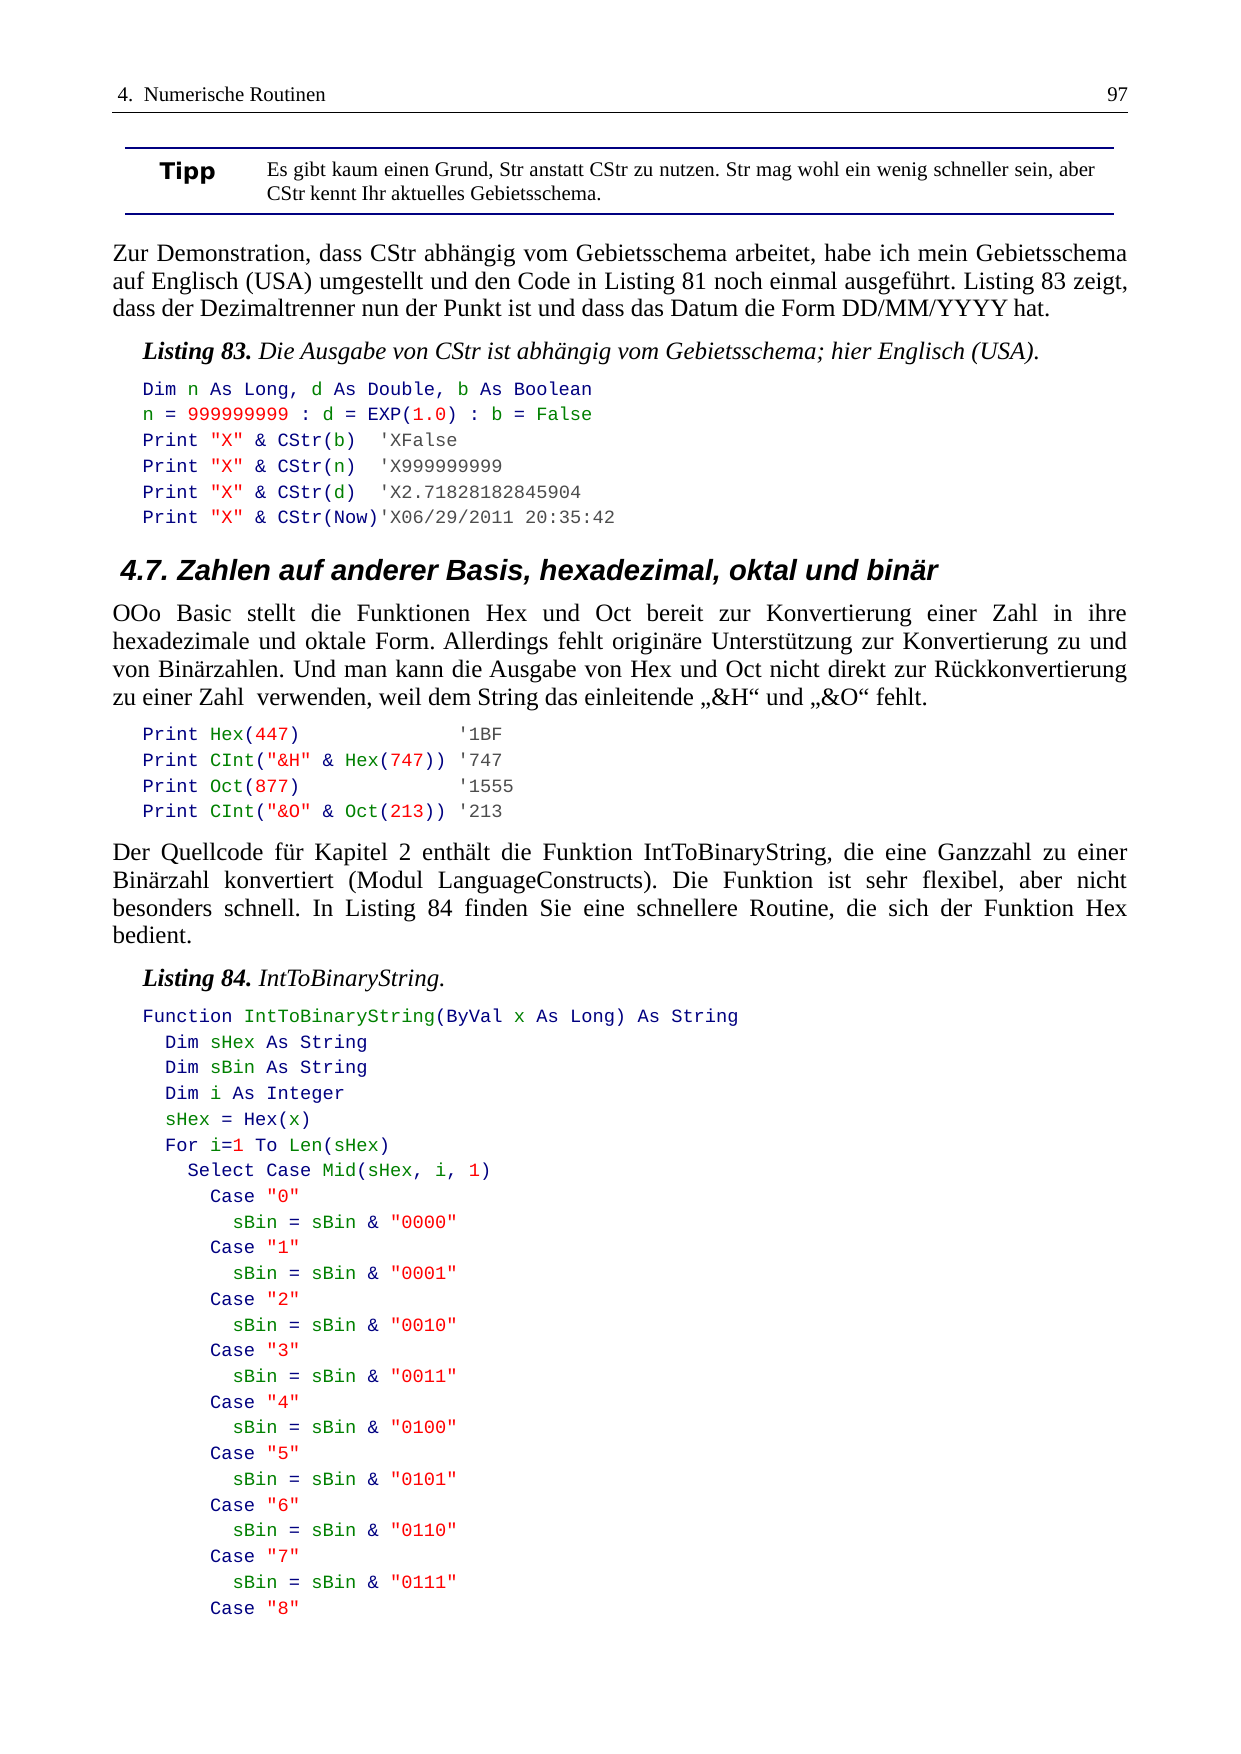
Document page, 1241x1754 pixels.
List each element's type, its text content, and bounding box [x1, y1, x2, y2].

text Print "X" & CStr(Now)'X06/29/2011 20:35:42 [142, 508, 1128, 529]
text sBin = sBin & "0111" [142, 1573, 1128, 1594]
text Der Quellcode für Kapitel 2 enthält die Funktion IntToBinaryString, die eine Ganzzahl zu einer Binärzahl konvertiert (Modul LanguageConstructs). Die Funktion ist sehr flexibel, aber nicht besonders schnell. In Listing 84 finden Sie eine schnellere Routine, die sich der Funktion Hex bedient. [112, 838, 1128, 949]
text Case "1" [142, 1238, 1128, 1259]
text Print "X" & CStr(b) 'XFalse [142, 431, 1128, 452]
text sBin = sBin & "0000" [142, 1212, 1128, 1234]
text Dim i As Integer [142, 1084, 1128, 1105]
text Print "X" & CStr(d) 'X2.71828182845904 [142, 482, 1128, 504]
text sHex = Hex(x) [142, 1109, 1128, 1131]
text Zur Demonstration, dass CStr abhängig vom Gebietsschema arbeitet, habe ich mein Gebietsschema auf Englisch (USA) umgestellt und den Code in Listing 81 noch einmal ausgeführt. Listing 83 zeigt, dass der Dezimaltrenner nun der Punkt ist und dass das Datum die Form DD/MM/YYYY hat. [112, 239, 1128, 322]
text Case "6" [142, 1496, 1128, 1517]
table_header Es gibt kaum einen Grund, Str anstatt CStr zu nutzen. Str mag wohl ein wenig schneller sein, aber CStr kennt Ihr aktuelles Gebietsschema. [250, 149, 1114, 213]
text Dim n As Long, d As Double, b As Boolean [142, 379, 1128, 401]
text sBin = sBin & "0011" [142, 1367, 1128, 1388]
text Case "3" [142, 1341, 1128, 1362]
list Listing 84. IntToBinaryString. [142, 964, 1128, 992]
text Case "2" [142, 1290, 1128, 1311]
text n = 999999999 : d = EXP(1.0) : b = False [142, 405, 1128, 426]
text Case "5" [142, 1444, 1128, 1465]
text Dim sBin As String [142, 1058, 1128, 1079]
text Select Case Mid(sHex, i, 1) [142, 1161, 1128, 1182]
text Print "X" & CStr(n) 'X999999999 [142, 457, 1128, 478]
text Case "4" [142, 1393, 1128, 1414]
text Case "7" [142, 1547, 1128, 1568]
text Print Oct(877) '1555 [142, 777, 1128, 798]
subtitle Zahlen auf anderer Basis, hexadezimal, oktal und binär [112, 554, 1128, 587]
text Print CInt("&H" & Hex(747)) '747 [142, 751, 1128, 772]
text Dim sHex As String [142, 1032, 1128, 1054]
text Case "0" [142, 1187, 1128, 1208]
text For i=1 To Len(sHex) [142, 1135, 1128, 1157]
text sBin = sBin & "0110" [142, 1521, 1128, 1542]
list Listing 83. Die Ausgabe von CStr ist abhängig vom Gebietsschema; hier Englisch (USA). [142, 337, 1128, 365]
text Case "8" [142, 1598, 1128, 1620]
text sBin = sBin & "0101" [142, 1470, 1128, 1491]
table_header Tipp [125, 149, 250, 213]
text sBin = sBin & "0010" [142, 1315, 1128, 1337]
text Function IntToBinaryString(ByVal x As Long) As String [142, 1007, 1128, 1028]
text OOo Basic stellt die Funktionen Hex und Oct bereit zur Konvertierung einer Zahl in ihre hexadezimale und oktale Form. Allerdings fehlt originäre Unterstützung zur Konvertierung zu und von Binärzahlen. Und man kann die Ausgabe von Hex und Oct nicht direkt zur Rückkonvertierung zu einer Zahl verwenden, weil dem String das einleitende „&H“ und „&O“ fehlt. [112, 599, 1128, 710]
text sBin = sBin & "0100" [142, 1418, 1128, 1439]
text Print Hex(447) '1BF [142, 725, 1128, 746]
text Print CInt("&O" & Oct(213)) '213 [142, 802, 1128, 823]
text sBin = sBin & "0001" [142, 1264, 1128, 1285]
